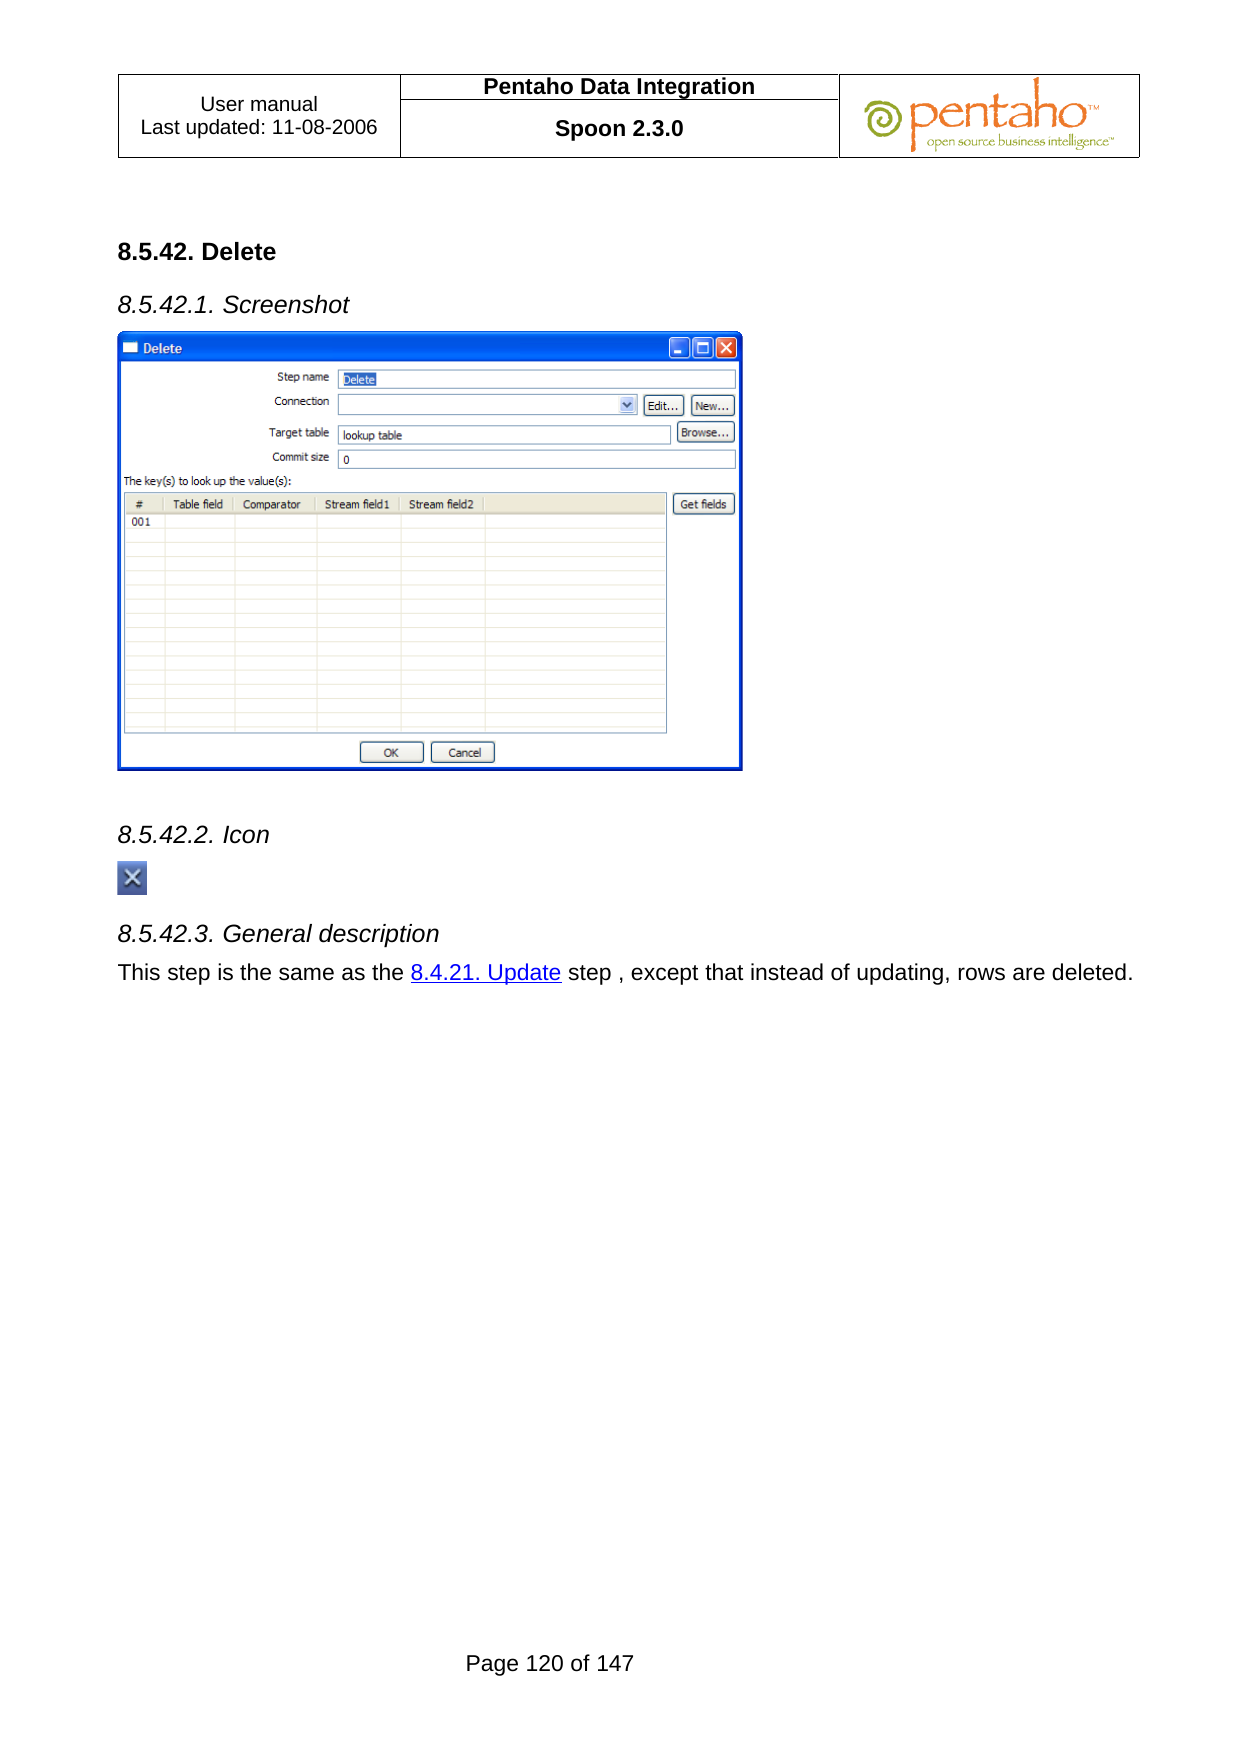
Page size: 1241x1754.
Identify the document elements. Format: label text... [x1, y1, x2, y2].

subtitle Delete [117, 238, 1137, 266]
subtitle Icon [117, 821, 1137, 849]
picture [117, 331, 743, 771]
subtitle General description [117, 919, 1137, 947]
subtitle Screenshot [117, 291, 1137, 319]
picture [117, 861, 147, 895]
text This step is the same as the 8.4.21. Update step , except that instead of updating, rows are deleted. [117, 960, 1137, 986]
